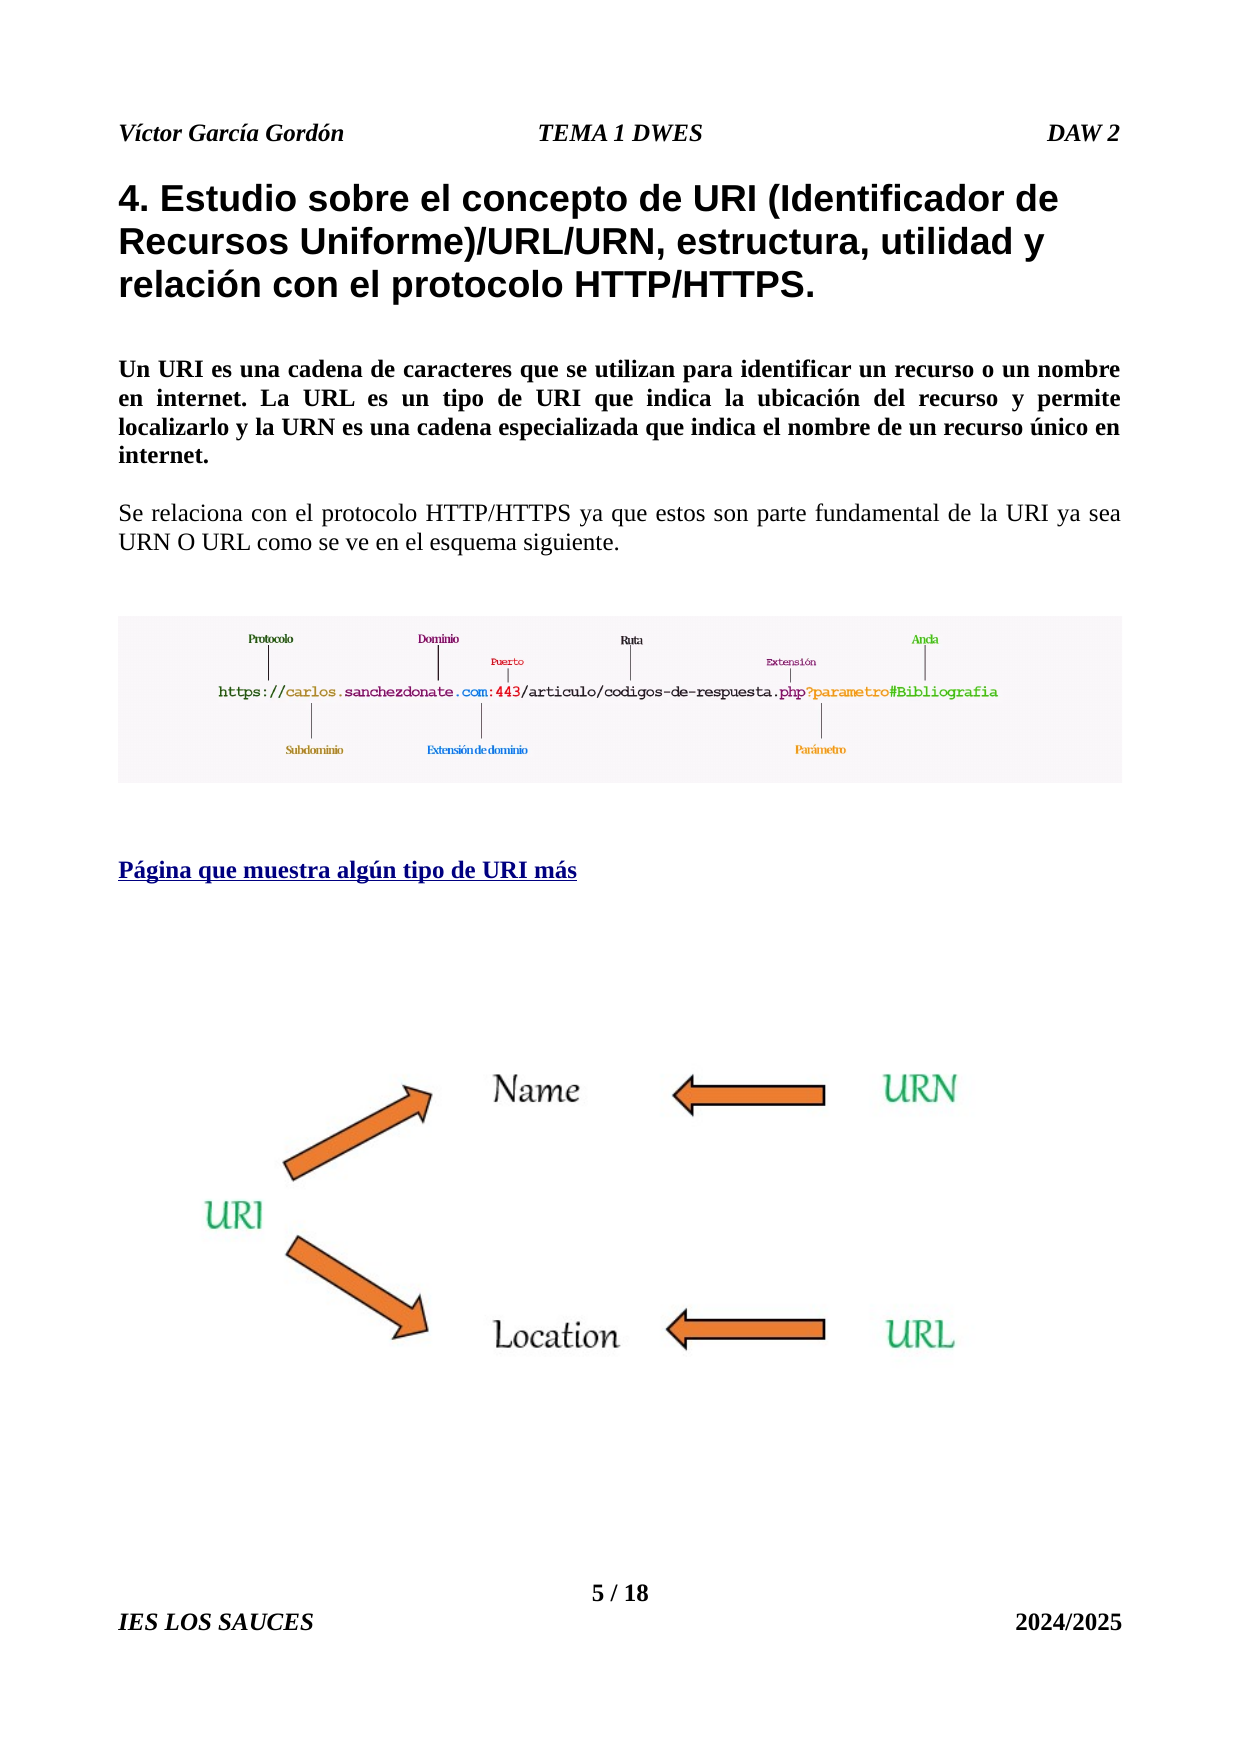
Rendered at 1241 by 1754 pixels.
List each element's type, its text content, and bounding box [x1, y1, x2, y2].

subtitle 4. Estudio sobre el concepto de URI (Identificador de Recursos Uniforme)/URL/URN, estructura, utilidad y relación con el protocolo HTTP/HTTPS. [118, 176, 1122, 306]
picture [118, 991, 1123, 1451]
text Página que muestra algún tipo de URI más [118, 855, 1122, 883]
text Un URI es una cadena de caracteres que se utilizan para identificar un recurso o un nombre en internet. La URL es un tipo de URI que indica la ubicación del recurso y permite localizarlo y la URN es una cadena especializada que indica el nombre de un recurso único en internet. [118, 354, 1122, 469]
text Se relaciona con el protocolo HTTP/HTTPS ya que estos son parte fundamental de la URI ya sea URN O URL como se ve en el esquema siguiente. [118, 498, 1122, 555]
picture [118, 616, 1123, 783]
